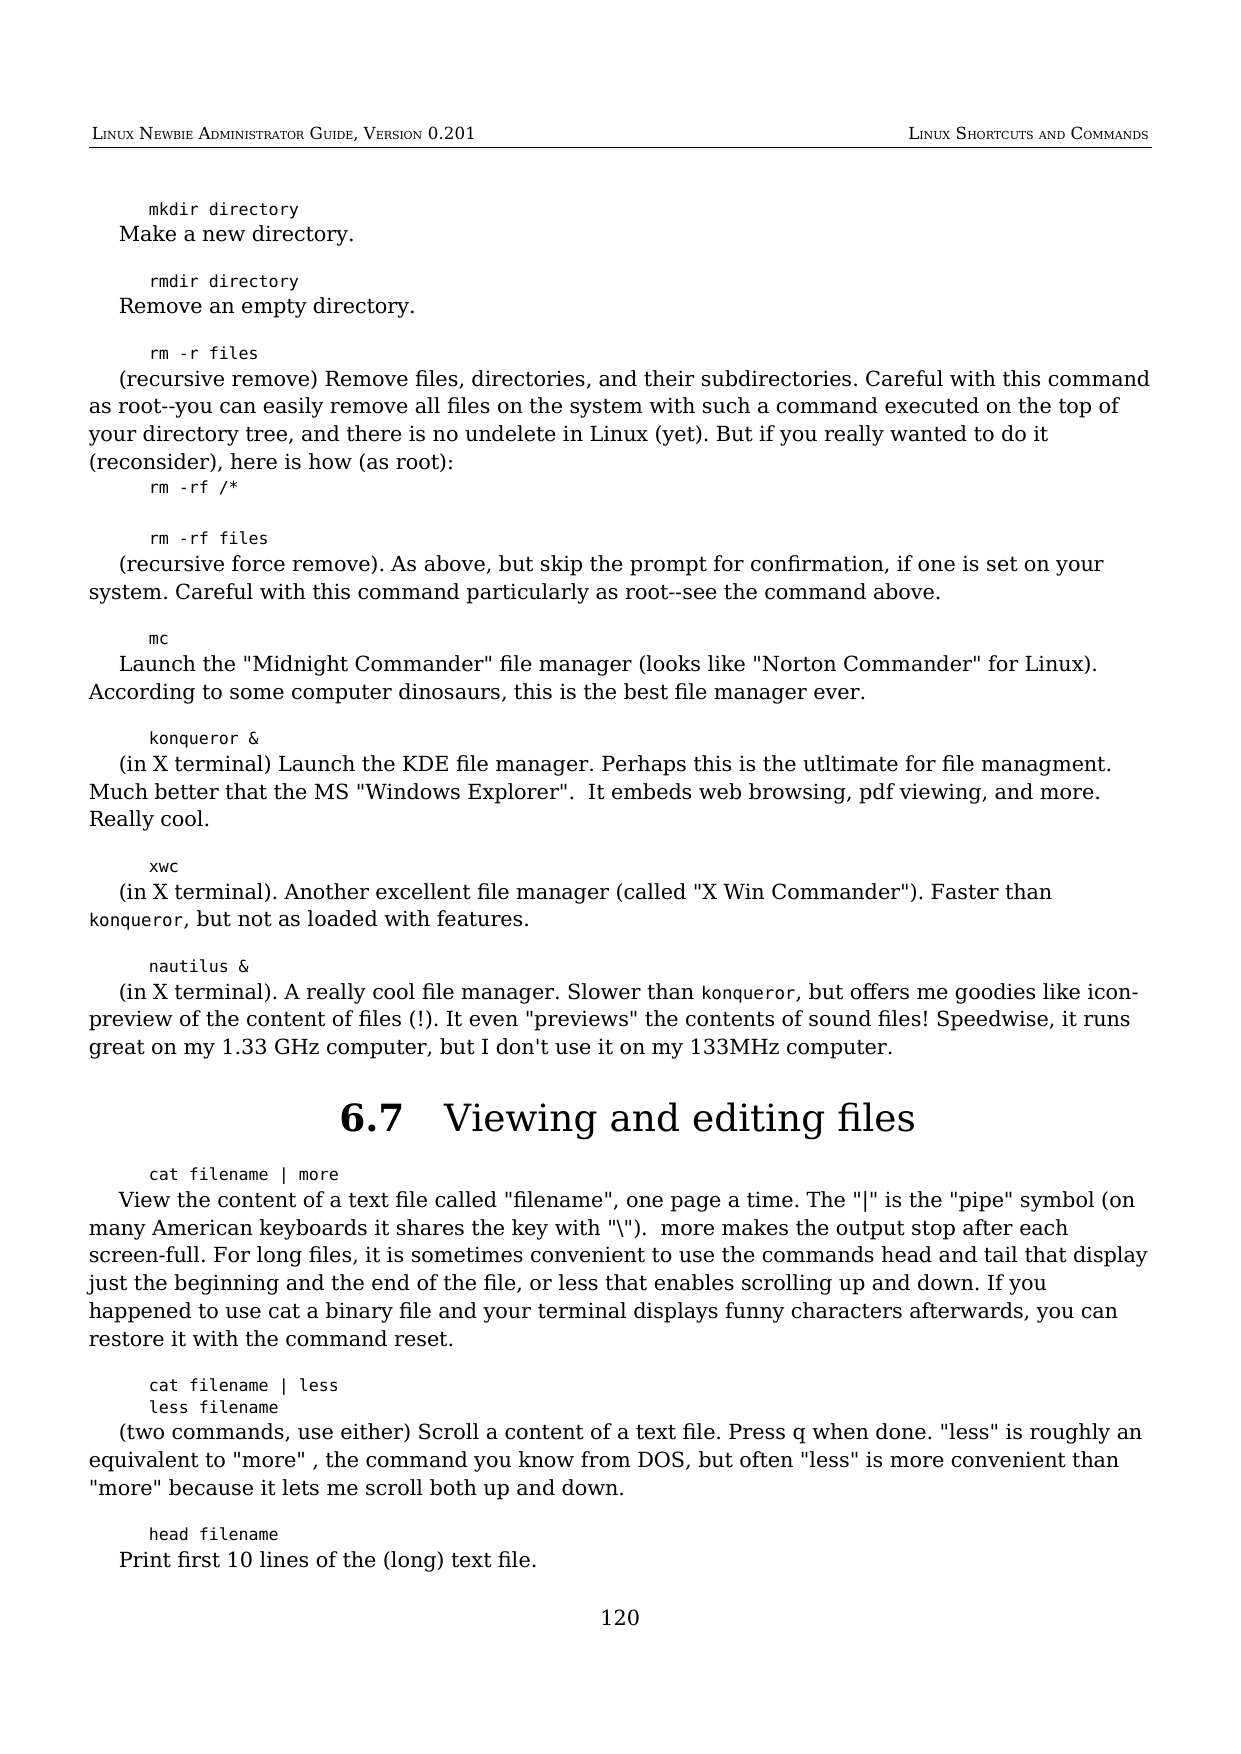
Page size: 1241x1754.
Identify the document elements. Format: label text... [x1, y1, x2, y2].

text rmdir directory [148, 272, 1152, 291]
text Launch the "Midnight Commander" file manager (looks like "Norton Commander" for Linux). According to some computer dinosaurs, this is the best file manager ever. [88, 652, 1152, 704]
text nautilus & [148, 957, 1152, 976]
text (two commands, use either) Scroll a content of a text file. Press q when done. "less" is roughly an equivalent to "more" , the command you know from DOS, but often "less" is more convenient than "more" because it lets me scroll both up and down. [88, 1421, 1152, 1500]
text mkdir directory [148, 199, 1152, 219]
subtitle Viewing and editing files [88, 1097, 1152, 1141]
text Remove an empty directory. [88, 295, 1152, 319]
text xwc [148, 857, 1152, 876]
text rm -r files [148, 344, 1152, 363]
text cat filename | less [148, 1376, 1152, 1396]
text less filename [148, 1397, 1152, 1417]
text cat filename | more [148, 1165, 1152, 1184]
text head filename [148, 1525, 1152, 1545]
text (recursive force remove). As above, but skip the prompt for confirmation, if one is set on your system. Careful with this command particularly as root--see the command above. [88, 552, 1152, 604]
text (recursive remove) Remove files, directories, and their subdirectories. Careful with this command as root--you can easily remove all files on the system with such a command executed on the top of your directory tree, and there is no undelete in Linux (yet). But if you really wanted to do it (reconsider), here is how (as root): [88, 367, 1152, 474]
text mc [148, 629, 1152, 648]
text (in X terminal). A really cool file manager. Slower than konqueror, but offers me goodies like icon-preview of the content of files (!). It even "previews" the contents of sound files! Speedwise, it runs great on my 1.33 GHz computer, but I don't use it on my 133MHz computer. [88, 980, 1152, 1060]
text View the content of a text file called "filename", one page a time. The "|" is the "pipe" symbol (on many American keyboards it shares the key with "\"). more makes the output stop after each screen-full. For long files, it is sometimes convenient to use the commands head and tail that display just the beginning and the end of the file, or less that enables scrolling up and down. If you happened to use cat a binary file and your terminal displays funny characters afterwards, you can restore it with the command reset. [88, 1188, 1152, 1351]
text rm -rf /* [148, 478, 1152, 498]
text Make a new directory. [88, 222, 1152, 247]
text (in X terminal) Launch the KDE file manager. Perhaps this is the utltimate for file managment. Much better that the MS "Windows Explorer". It embeds web browsing, pdf viewing, and more. Really cool. [88, 752, 1152, 832]
text konqueror & [148, 729, 1152, 748]
text (in X terminal). Another excellent file manager (called "X Win Commander"). Faster than konqueror, but not as loaded with features. [88, 880, 1152, 932]
text rm -rf files [148, 529, 1152, 548]
text Print first 10 lines of the (long) text file. [88, 1548, 1152, 1573]
